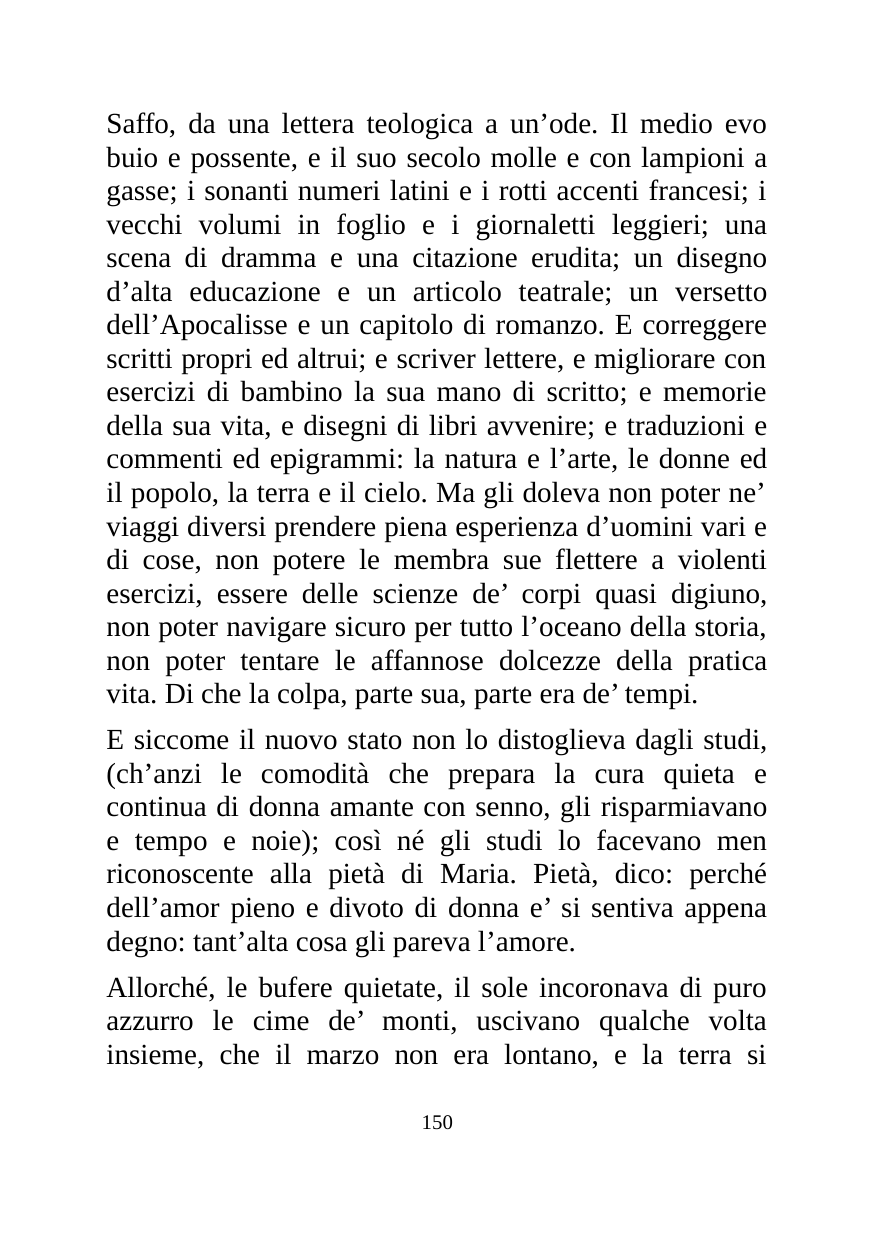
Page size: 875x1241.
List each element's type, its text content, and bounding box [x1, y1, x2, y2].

text Saffo, da una lettera teologica a un’ode. Il medio evo buio e possente, e il suo secolo molle e con lampioni a gasse; i sonanti numeri latini e i rotti accenti francesi; i vecchi volumi in foglio e i giornaletti leggieri; una scena di dramma e una citazione erudita; un disegno d’alta educazione e un articolo teatrale; un versetto dell’Apocalisse e un capitolo di romanzo. E correggere scritti propri ed altrui; e scriver lettere, e migliorare con esercizi di bambino la sua mano di scritto; e memorie della sua vita, e disegni di libri avvenire; e traduzioni e commenti ed epigrammi: la natura e l’arte, le donne ed il popolo, la terra e il cielo. Ma gli doleva non poter ne’ viaggi diversi prendere piena esperienza d’uomini vari e di cose, non potere le membra sue flettere a violenti esercizi, essere delle scienze de’ corpi quasi digiuno, non poter navigare sicuro per tutto l’oceano della storia, non poter tentare le affannose dolcezze della pratica vita. Di che la colpa, parte sua, parte era de’ tempi. [106, 106, 768, 710]
text E siccome il nuovo stato non lo distoglieva dagli studi, (ch’anzi le comodità che prepara la cura quieta e continua di donna amante con senno, gli risparmiavano e tempo e noie); così né gli studi lo facevano men riconoscente alla pietà di Maria. Pietà, dico: perché dell’amor pieno e divoto di donna e’ si sentiva appena degno: tant’alta cosa gli pareva l’amore. [106, 722, 768, 957]
text Allorché, le bufere quietate, il sole incoronava di puro azzurro le cime de’ monti, uscivano qualche volta insieme, che il marzo non era lontano, e la terra si [106, 970, 768, 1070]
